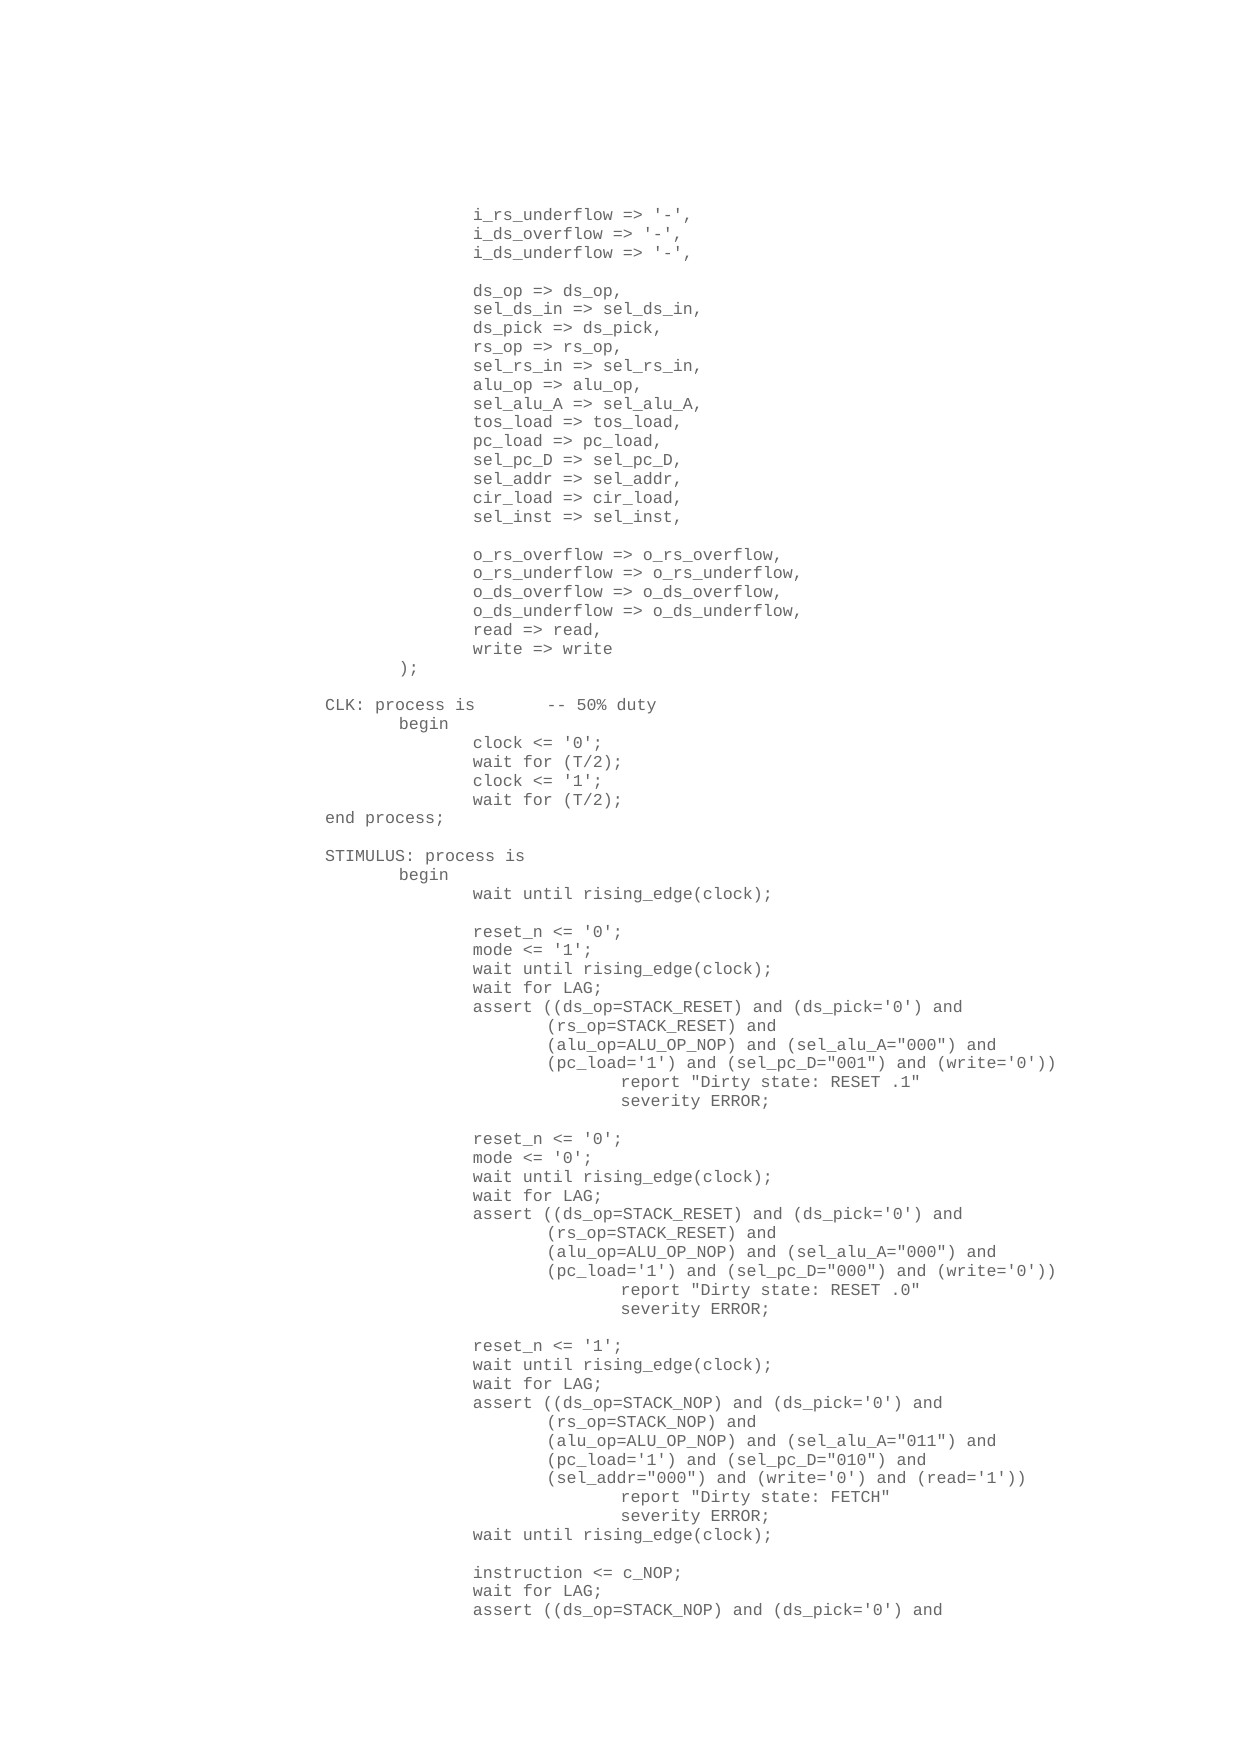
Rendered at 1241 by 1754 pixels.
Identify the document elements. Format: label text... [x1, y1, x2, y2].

text mode <= '0'; [177, 1149, 1123, 1168]
text assert ((ds_op=STACK_NOP) and (ds_pick='0') and [177, 1602, 1123, 1621]
text (rs_op=STACK_RESET) and [177, 1225, 1123, 1244]
text end process; [177, 810, 1123, 829]
text wait for LAG; [177, 1376, 1123, 1394]
text i_rs_underflow => '-', [177, 207, 1123, 226]
text begin [177, 716, 1123, 734]
text (pc_load='1') and (sel_pc_D="001") and (write='0')) [177, 1055, 1123, 1074]
text read => read, [177, 621, 1123, 640]
text wait for (T/2); [177, 753, 1123, 772]
text alu_op => alu_op, [177, 376, 1123, 395]
text clock <= '1'; [177, 772, 1123, 791]
text tos_load => tos_load, [177, 414, 1123, 433]
text (sel_addr="000") and (write='0') and (read='1')) [177, 1470, 1123, 1489]
text reset_n <= '0'; [177, 923, 1123, 942]
text assert ((ds_op=STACK_RESET) and (ds_pick='0') and [177, 998, 1123, 1017]
text o_ds_overflow => o_ds_overflow, [177, 584, 1123, 603]
text o_rs_underflow => o_rs_underflow, [177, 565, 1123, 584]
text wait for LAG; [177, 1187, 1123, 1206]
text reset_n <= '1'; [177, 1338, 1123, 1357]
text sel_rs_in => sel_rs_in, [177, 357, 1123, 376]
text begin [177, 867, 1123, 885]
text wait until rising_edge(clock); [177, 1526, 1123, 1545]
text assert ((ds_op=STACK_NOP) and (ds_pick='0') and [177, 1394, 1123, 1413]
text sel_inst => sel_inst, [177, 508, 1123, 527]
text rs_op => rs_op, [177, 339, 1123, 357]
text severity ERROR; [177, 1093, 1123, 1112]
text wait until rising_edge(clock); [177, 1357, 1123, 1376]
text sel_ds_in => sel_ds_in, [177, 301, 1123, 320]
text sel_pc_D => sel_pc_D, [177, 452, 1123, 471]
text sel_addr => sel_addr, [177, 471, 1123, 489]
text mode <= '1'; [177, 942, 1123, 961]
text i_ds_underflow => '-', [177, 244, 1123, 263]
text pc_load => pc_load, [177, 433, 1123, 452]
text instruction <= c_NOP; [177, 1564, 1123, 1583]
text wait until rising_edge(clock); [177, 885, 1123, 904]
text severity ERROR; [177, 1300, 1123, 1319]
text (alu_op=ALU_OP_NOP) and (sel_alu_A="000") and [177, 1036, 1123, 1055]
text wait until rising_edge(clock); [177, 961, 1123, 980]
text i_ds_overflow => '-', [177, 226, 1123, 244]
text report "Dirty state: FETCH" [177, 1489, 1123, 1508]
text o_rs_overflow => o_rs_overflow, [177, 546, 1123, 565]
text cir_load => cir_load, [177, 489, 1123, 508]
text ds_pick => ds_pick, [177, 320, 1123, 339]
text clock <= '0'; [177, 734, 1123, 753]
text reset_n <= '0'; [177, 1131, 1123, 1149]
text CLK: process is -- 50% duty [177, 697, 1123, 716]
text (rs_op=STACK_NOP) and [177, 1413, 1123, 1432]
text (alu_op=ALU_OP_NOP) and (sel_alu_A="011") and [177, 1432, 1123, 1451]
text wait for LAG; [177, 980, 1123, 998]
text ); [177, 659, 1123, 678]
text sel_alu_A => sel_alu_A, [177, 395, 1123, 414]
text wait for (T/2); [177, 791, 1123, 810]
text wait for LAG; [177, 1583, 1123, 1602]
text o_ds_underflow => o_ds_underflow, [177, 603, 1123, 621]
text report "Dirty state: RESET .1" [177, 1074, 1123, 1093]
text (pc_load='1') and (sel_pc_D="000") and (write='0')) [177, 1262, 1123, 1281]
text assert ((ds_op=STACK_RESET) and (ds_pick='0') and [177, 1206, 1123, 1225]
text STIMULUS: process is [177, 848, 1123, 867]
text report "Dirty state: RESET .0" [177, 1281, 1123, 1300]
text (alu_op=ALU_OP_NOP) and (sel_alu_A="000") and [177, 1244, 1123, 1262]
text write => write [177, 640, 1123, 659]
text (pc_load='1') and (sel_pc_D="010") and [177, 1451, 1123, 1470]
text severity ERROR; [177, 1508, 1123, 1526]
text wait until rising_edge(clock); [177, 1168, 1123, 1187]
text (rs_op=STACK_RESET) and [177, 1017, 1123, 1036]
text ds_op => ds_op, [177, 282, 1123, 301]
